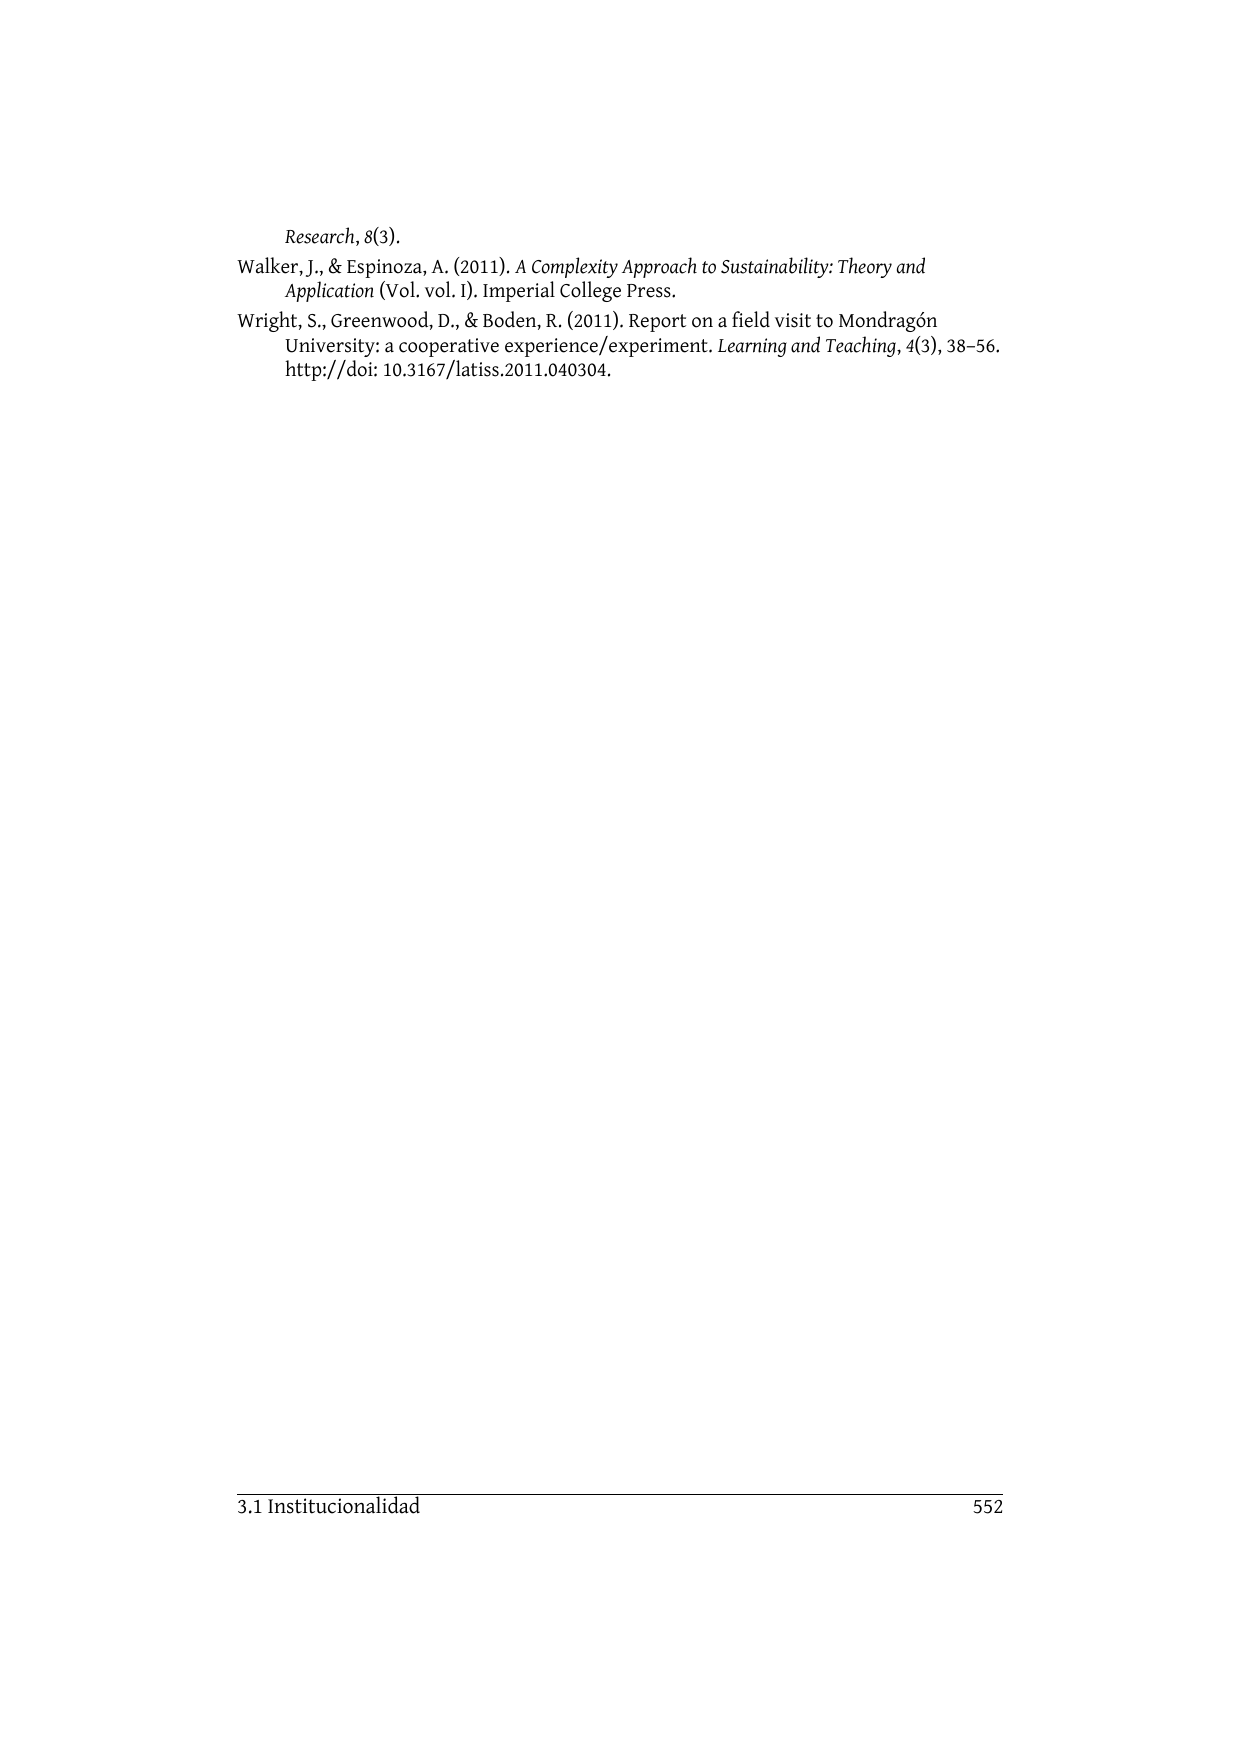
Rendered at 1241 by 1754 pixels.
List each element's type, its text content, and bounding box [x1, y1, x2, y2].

text Walker, J., & Espinoza, A. (2011). A Complexity Approach to Sustainability: Theory and Application (Vol. vol. I). Imperial College Press. [237, 255, 1003, 303]
text Research, 8(3). [237, 225, 1003, 249]
text Wright, S., Greenwood, D., & Boden, R. (2011). Report on a field visit to Mondragón University: a cooperative experience/experiment. Learning and Teaching, 4(3), 38–56. http://doi: 10.3167/latiss.2011.040304. [237, 309, 1003, 382]
